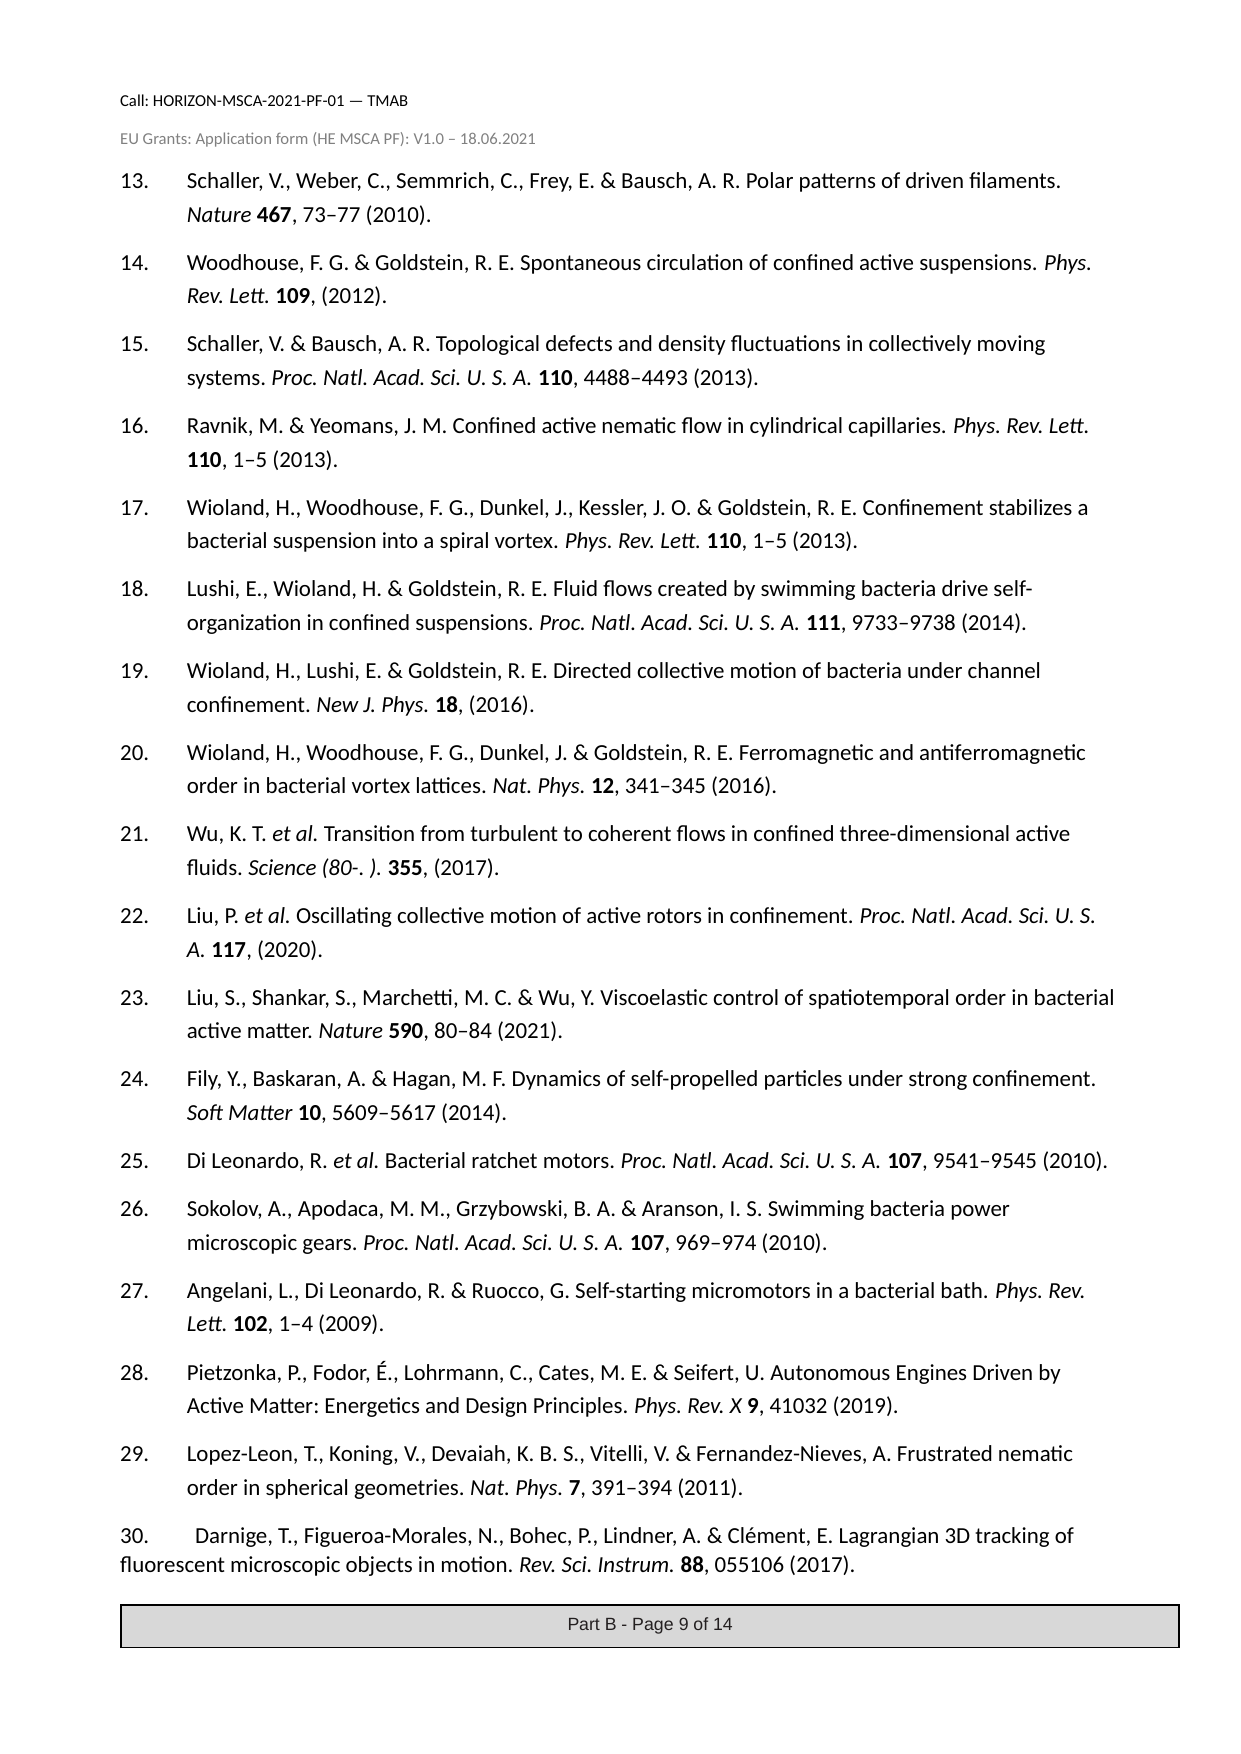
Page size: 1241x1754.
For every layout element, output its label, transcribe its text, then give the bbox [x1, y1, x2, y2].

text 16. Ravnik, M. & Yeomans, J. M. Confined active nematic flow in cylindrical capillaries. Phys. Rev. Lett. 110, 1–5 (2013). [120, 411, 1121, 473]
text 18. Lushi, E., Wioland, H. & Goldstein, R. E. Fluid flows created by swimming bacteria drive self-organization in confined suspensions. Proc. Natl. Acad. Sci. U. S. A. 111, 9733–9738 (2014). [120, 574, 1121, 636]
text 27. Angelani, L., Di Leonardo, R. & Ruocco, G. Self-starting micromotors in a bacterial bath. Phys. Rev. Lett. 102, 1–4 (2009). [120, 1276, 1121, 1338]
text 21. Wu, K. T. et al. Transition from turbulent to coherent flows in confined three-dimensional active fluids. Science (80-. ). 355, (2017). [120, 819, 1121, 881]
text 14. Woodhouse, F. G. & Goldstein, R. E. Spontaneous circulation of confined active suspensions. Phys. Rev. Lett. 109, (2012). [120, 248, 1121, 309]
text 26. Sokolov, A., Apodaca, M. M., Grzybowski, B. A. & Aranson, I. S. Swimming bacteria power microscopic gears. Proc. Natl. Acad. Sci. U. S. A. 107, 969–974 (2010). [120, 1194, 1121, 1256]
text 13. Schaller, V., Weber, C., Semmrich, C., Frey, E. & Bausch, A. R. Polar patterns of driven filaments. Nature 467, 73–77 (2010). [120, 166, 1121, 228]
text 23. Liu, S., Shankar, S., Marchetti, M. C. & Wu, Y. Viscoelastic control of spatiotemporal order in bacterial active matter. Nature 590, 80–84 (2021). [120, 983, 1121, 1044]
text 25. Di Leonardo, R. et al. Bacterial ratchet motors. Proc. Natl. Acad. Sci. U. S. A. 107, 9541–9545 (2010). [120, 1146, 1121, 1174]
text 20. Wioland, H., Woodhouse, F. G., Dunkel, J. & Goldstein, R. E. Ferromagnetic and antiferromagnetic order in bacterial vortex lattices. Nat. Phys. 12, 341–345 (2016). [120, 738, 1121, 799]
text 29. Lopez-Leon, T., Koning, V., Devaiah, K. B. S., Vitelli, V. & Fernandez-Nieves, A. Frustrated nematic order in spherical geometries. Nat. Phys. 7, 391–394 (2011). [120, 1439, 1121, 1501]
text 17. Wioland, H., Woodhouse, F. G., Dunkel, J., Kessler, J. O. & Goldstein, R. E. Confinement stabilizes a bacterial suspension into a spiral vortex. Phys. Rev. Lett. 110, 1–5 (2013). [120, 493, 1121, 554]
text 24. Fily, Y., Baskaran, A. & Hagan, M. F. Dynamics of self-propelled particles under strong confinement. Soft Matter 10, 5609–5617 (2014). [120, 1064, 1121, 1126]
text 15. Schaller, V. & Bausch, A. R. Topological defects and density fluctuations in collectively moving systems. Proc. Natl. Acad. Sci. U. S. A. 110, 4488–4493 (2013). [120, 329, 1121, 391]
text 30. Darnige, T., Figueroa-Morales, N., Bohec, P., Lindner, A. & Clément, E. Lagrangian 3D tracking of fluorescent microscopic objects in motion. Rev. Sci. Instrum. 88, 055106 (2017). [120, 1521, 1121, 1578]
text 28. Pietzonka, P., Fodor, É., Lohrmann, C., Cates, M. E. & Seifert, U. Autonomous Engines Driven by Active Matter: Energetics and Design Principles. Phys. Rev. X 9, 41032 (2019). [120, 1358, 1121, 1419]
text 22. Liu, P. et al. Oscillating collective motion of active rotors in confinement. Proc. Natl. Acad. Sci. U. S. A. 117, (2020). [120, 901, 1121, 963]
text 19. Wioland, H., Lushi, E. & Goldstein, R. E. Directed collective motion of bacteria under channel confinement. New J. Phys. 18, (2016). [120, 656, 1121, 718]
